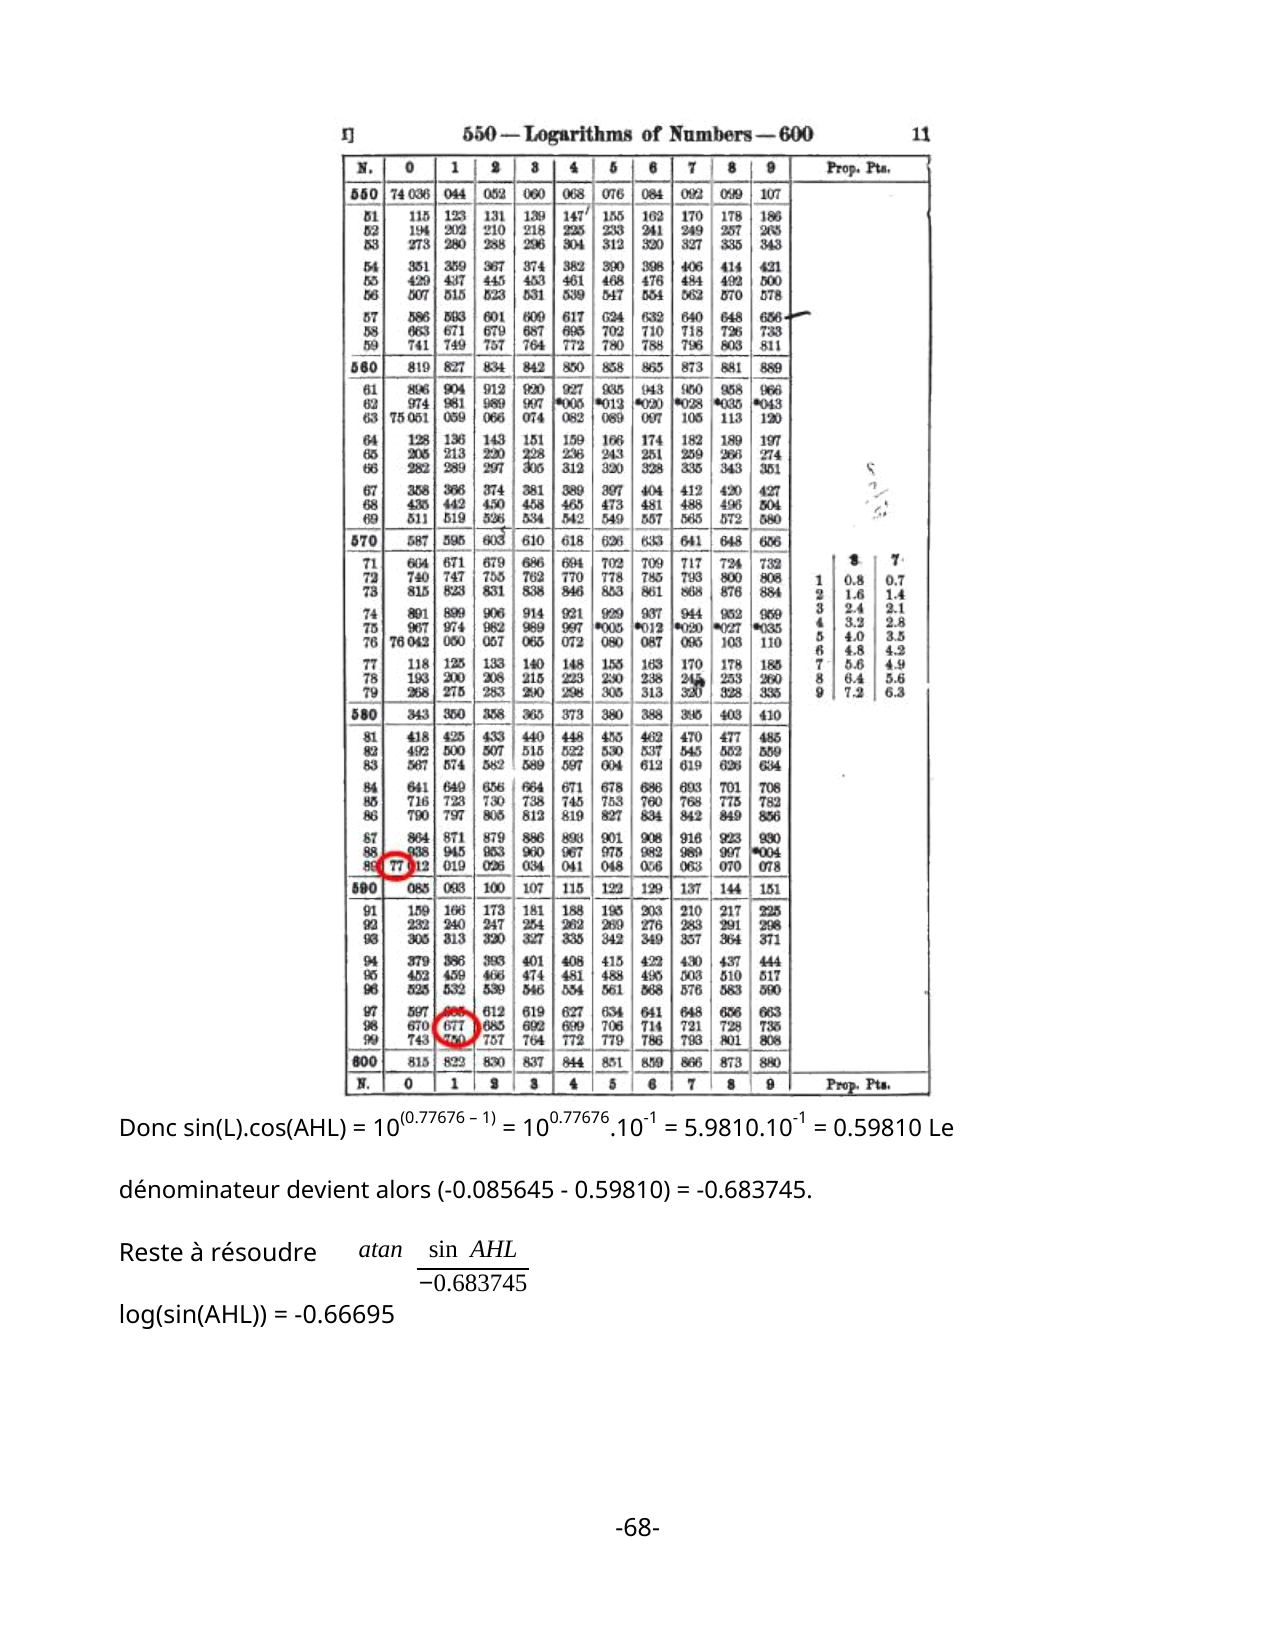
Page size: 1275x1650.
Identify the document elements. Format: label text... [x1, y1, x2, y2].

table_cell [344, 1283, 417, 1297]
text -68- [119, 1509, 1156, 1543]
table_header atan [344, 1235, 417, 1283]
text Donc sin(L).cos(AHL) = 10(0.77676 – 1) = 100.77676.10-1 = 5.9810.10-1 = 0.59810 Le dénominateur devient alors (-0.085645 - 0.59810) = -0.683745. [119, 1106, 1071, 1206]
table_header [529, 1235, 539, 1283]
table_cell [529, 1283, 539, 1297]
table_header Reste à résoudre [119, 1235, 344, 1283]
text log(sin(AHL)) = -0.66695 [119, 1297, 1125, 1331]
table_header sin AHL [417, 1235, 529, 1268]
table_cell [119, 1283, 344, 1297]
table_cell −0.683745 [417, 1270, 529, 1297]
picture [333, 118, 941, 1108]
